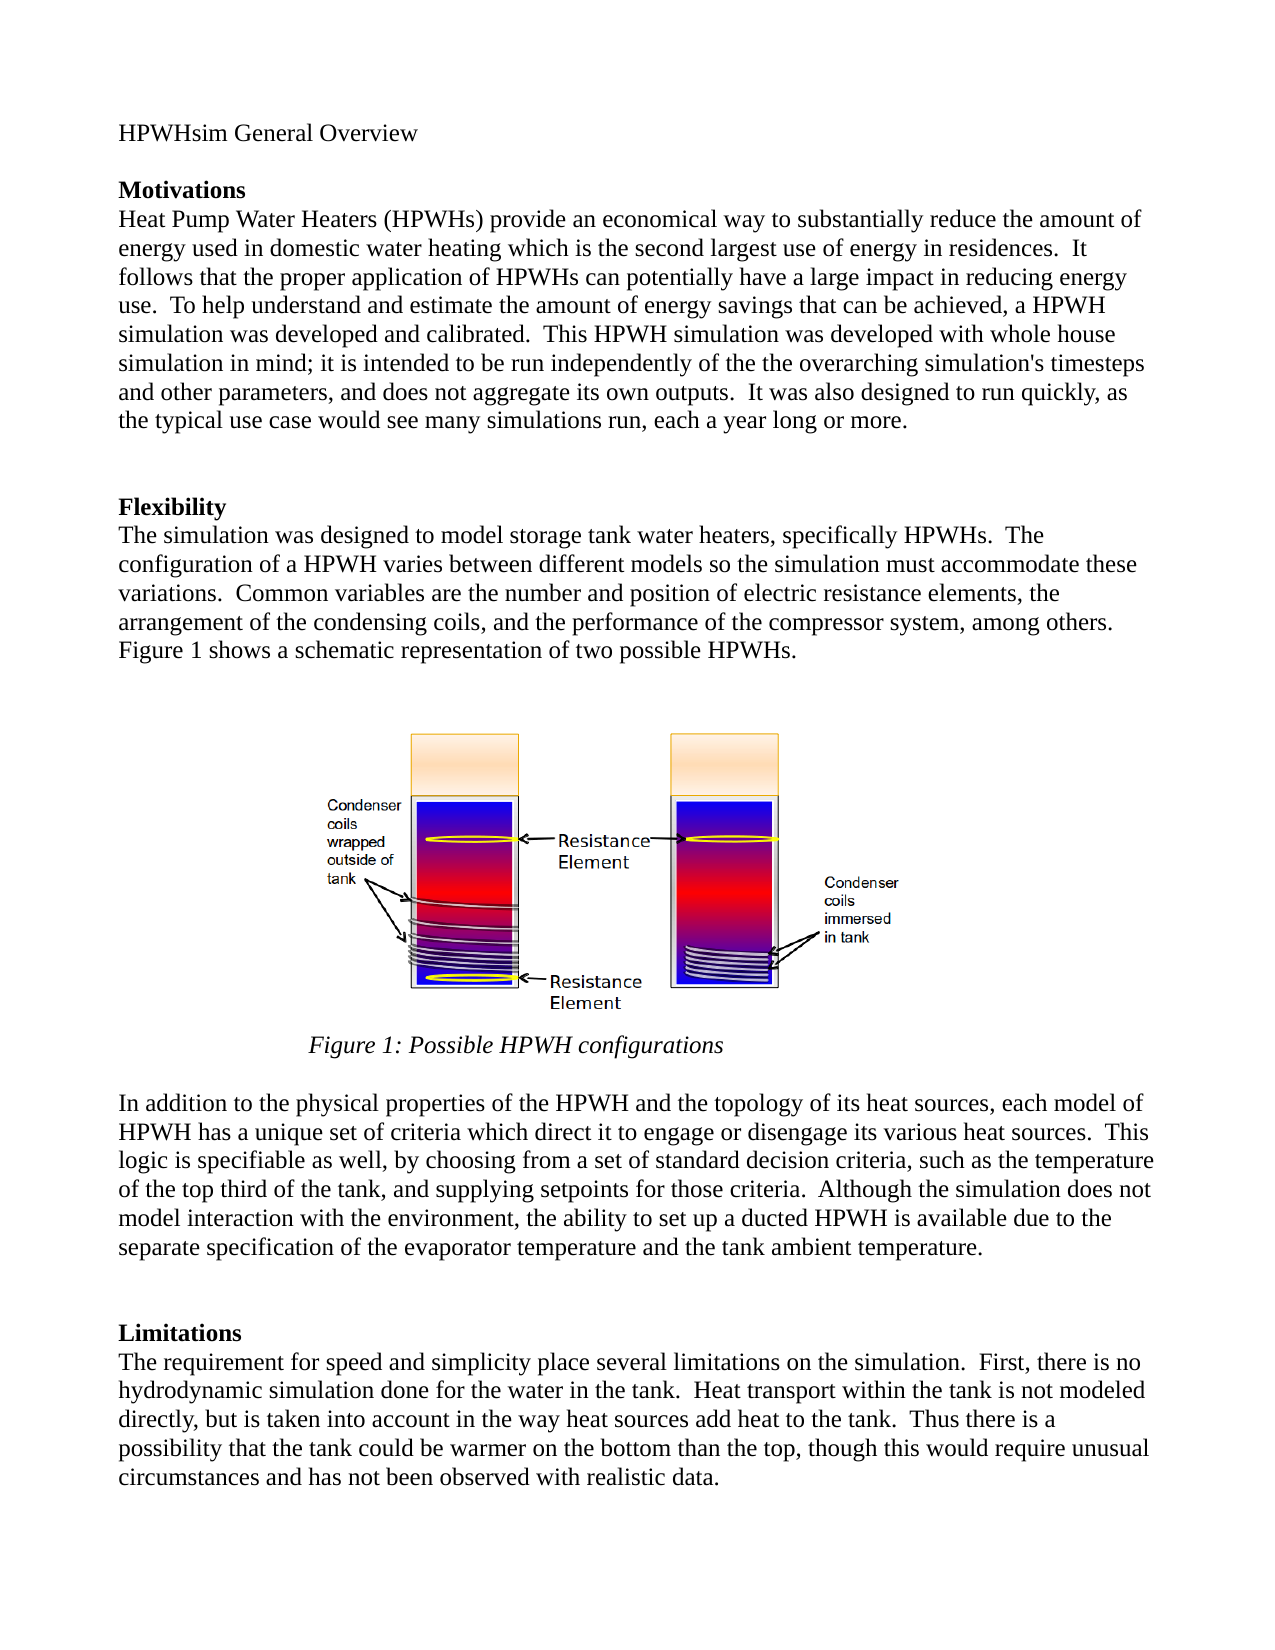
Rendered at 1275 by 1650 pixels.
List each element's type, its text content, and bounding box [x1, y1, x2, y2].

text Flexibility [118, 492, 1157, 521]
text The requirement for speed and simplicity place several limitations on the simulation. First, there is no hydrodynamic simulation done for the water in the tank. Heat transport within the tank is not modeled directly, but is taken into account in the way heat sources add heat to the tank. Thus there is a possibility that the tank could be warmer on the bottom than the top, though this would require unusual circumstances and has not been observed with realistic data. [118, 1347, 1157, 1490]
text HPWHsim General Overview [118, 118, 1157, 147]
picture [308, 715, 914, 1031]
text The simulation was designed to model storage tank water heaters, specifically HPWHs. The configuration of a HPWH varies between different models so the simulation must accommodate these variations. Common variables are the number and position of electric resistance elements, the arrangement of the condensing coils, and the performance of the compressor system, among others. Figure 1 shows a schematic representation of two possible HPWHs. [118, 521, 1157, 664]
text Figure 1: Possible HPWH configurations [308, 1031, 914, 1059]
text Limitations [118, 1318, 1157, 1347]
text In addition to the physical properties of the HPWH and the topology of its heat sources, each model of HPWH has a unique set of criteria which direct it to engage or disengage its various heat sources. This logic is specifiable as well, by choosing from a set of standard decision criteria, such as the temperature of the top third of the tank, and supplying setpoints for those criteria. Although the simulation does not model interaction with the environment, the ability to set up a ducted HPWH is available due to the separate specification of the evaporator temperature and the tank ambient temperature. [118, 1088, 1157, 1260]
text Motivations [118, 176, 1157, 204]
text Heat Pump Water Heaters (HPWHs) provide an economical way to substantially reduce the amount of energy used in domestic water heating which is the second largest use of energy in residences. It follows that the proper application of HPWHs can potentially have a large impact in reducing energy use. To help understand and estimate the amount of energy savings that can be achieved, a HPWH simulation was developed and calibrated. This HPWH simulation was developed with whole house simulation in mind; it is intended to be run independently of the the overarching simulation's timesteps and other parameters, and does not aggregate its own outputs. It was also designed to run quickly, as the typical use case would see many simulations run, each a year long or more. [118, 204, 1157, 434]
